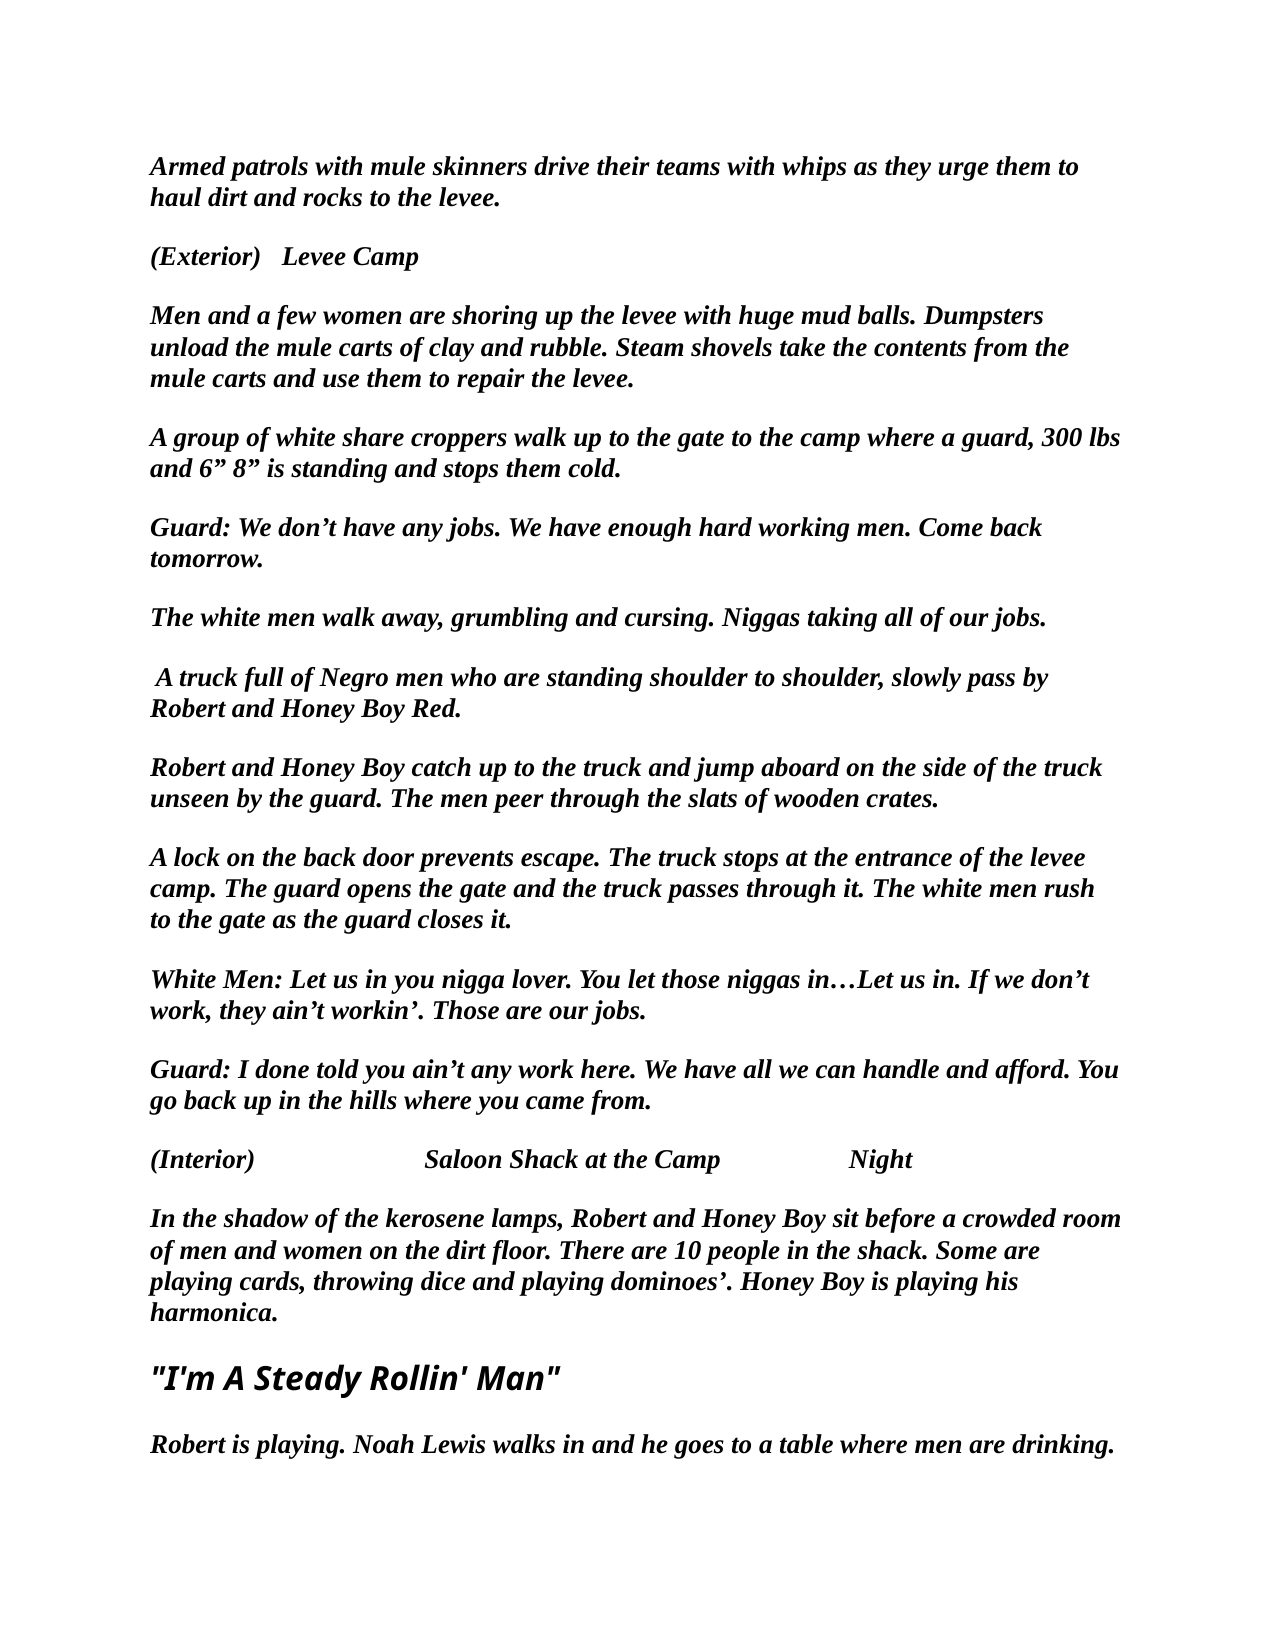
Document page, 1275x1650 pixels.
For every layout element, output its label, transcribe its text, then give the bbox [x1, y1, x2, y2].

text Guard: We don’t have any jobs. We have enough hard working men. Come back tomorrow. [150, 511, 1125, 573]
text Robert is playing. Noah Lewis walks in and he goes to a table where men are drinking. [150, 1429, 1125, 1460]
text Men and a few women are shoring up the levee with huge mud balls. Dumpsters unload the mule carts of clay and rubble. Steam shovels take the contents from the mule carts and use them to repair the levee. [150, 299, 1125, 393]
text (Interior) Saloon Shack at the Camp Night [150, 1143, 1125, 1174]
text Robert and Honey Boy catch up to the truck and jump aboard on the side of the truck unseen by the guard. The men peer through the slats of wooden crates. [150, 751, 1125, 813]
text A group of white share croppers walk up to the gate to the camp where a guard, 300 lbs and 6” 8” is standing and stops them cold. [150, 421, 1125, 483]
text A truck full of Negro men who are standing shoulder to shoulder, slowly pass by Robert and Honey Boy Red. [150, 661, 1125, 723]
text (Exterior) Levee Camp [150, 240, 1125, 271]
text A lock on the back door prevents escape. The truck stops at the entrance of the levee camp. The guard opens the gate and the truck passes through it. The white men rush to the gate as the guard closes it. [150, 841, 1125, 935]
text The white men walk away, grumbling and cursing. Niggas taking all of our jobs. [150, 602, 1125, 633]
text "I'm A Steady Rollin' Man" [150, 1355, 1125, 1401]
text Guard: I done told you ain’t any work here. We have all we can handle and afford. You go back up in the hills where you came from. [150, 1053, 1125, 1115]
text Armed patrols with mule skinners drive their teams with whips as they urge them to haul dirt and rocks to the levee. [150, 150, 1125, 212]
text White Men: Let us in you nigga lover. You let those niggas in…Let us in. If we don’t work, they ain’t workin’. Those are our jobs. [150, 963, 1125, 1025]
text In the shadow of the kerosene lamps, Robert and Honey Boy sit before a crowded room of men and women on the dirt floor. There are 10 people in the shack. Some are playing cards, throwing dice and playing dominoes’. Honey Boy is playing his harmonica. [150, 1203, 1125, 1327]
